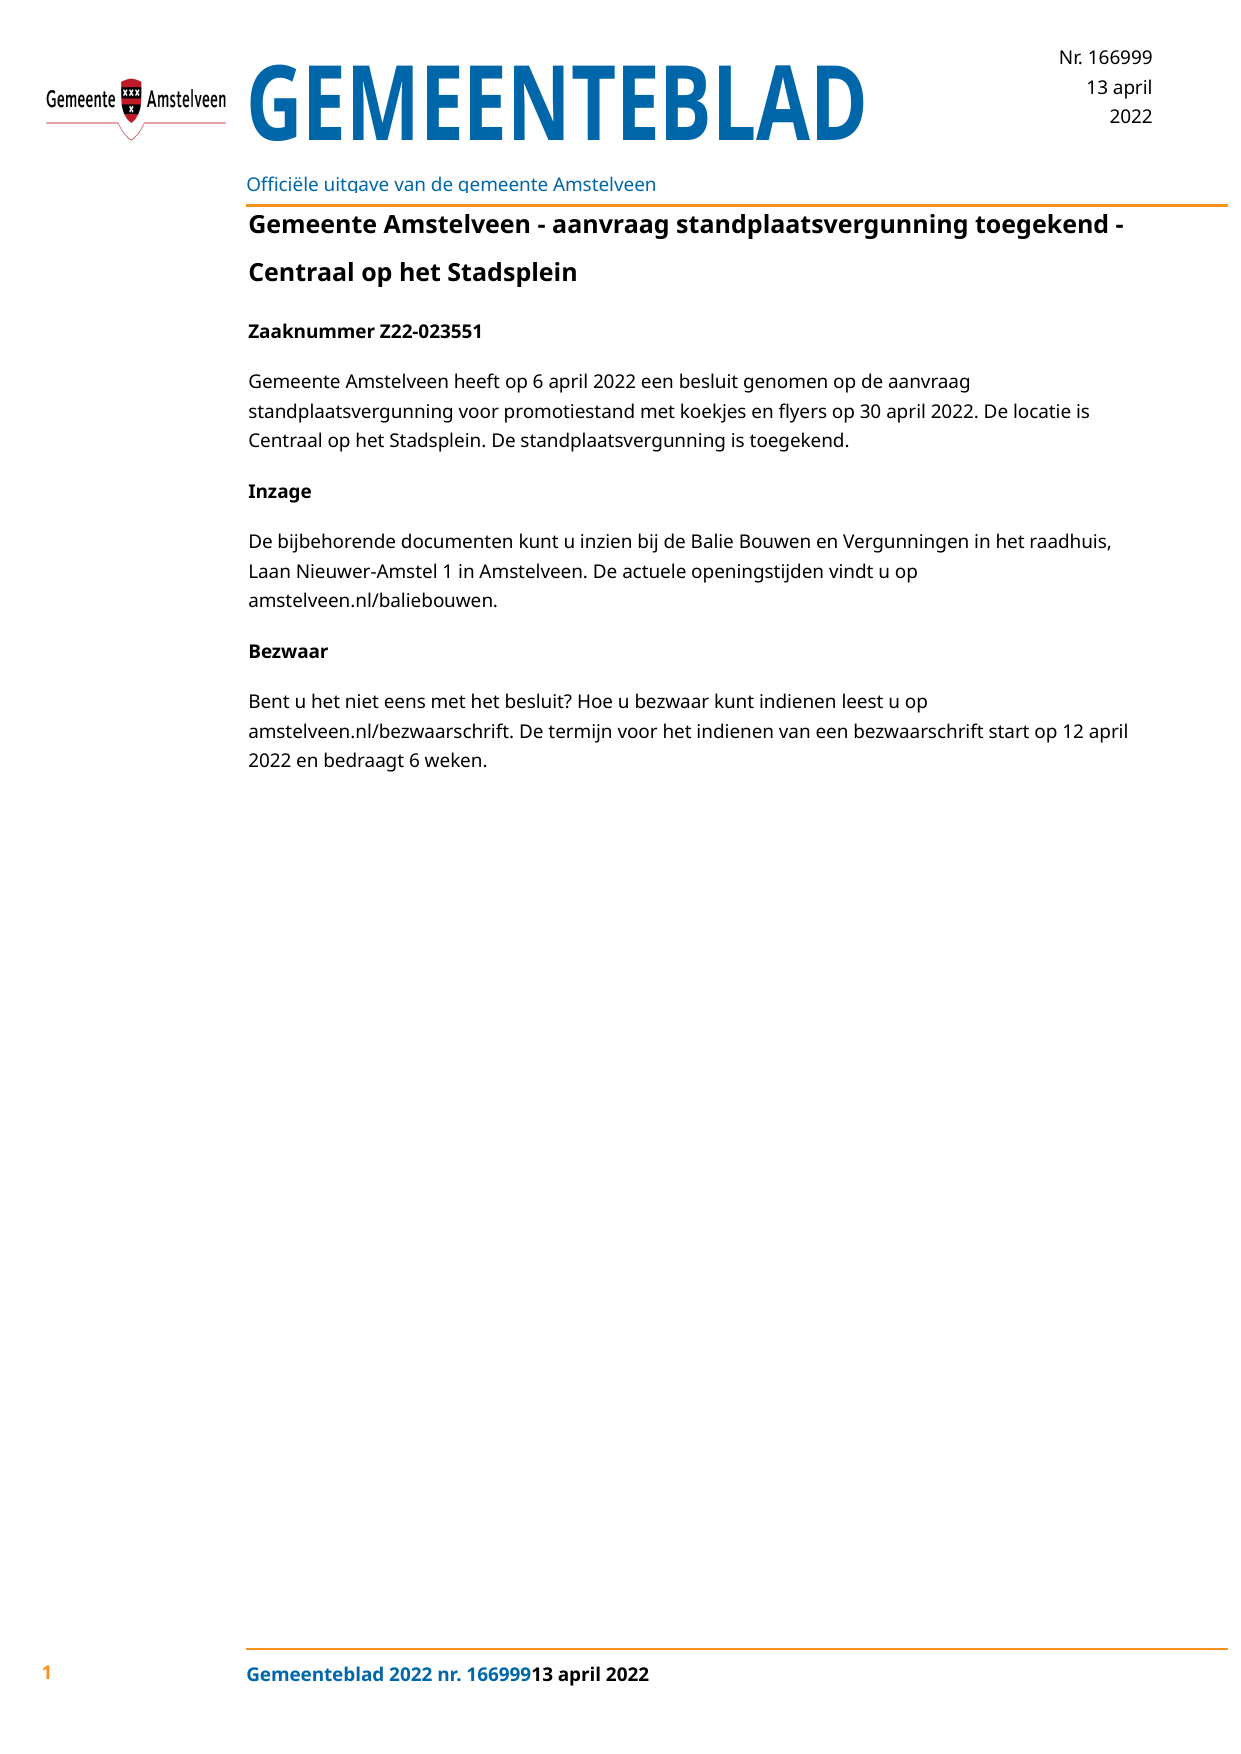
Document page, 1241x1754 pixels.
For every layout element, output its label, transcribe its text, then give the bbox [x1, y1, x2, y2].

picture [41, 47, 231, 172]
text De bijbehorende documenten kunt u inzien bij de Balie Bouwen en Vergunningen in het raadhuis, Laan Nieuwer-Amstel 1 in Amstelveen. De actuele openingstijden vindt u op amstelveen.nl/baliebouwen. [248, 528, 1152, 613]
text Bezwaar [248, 638, 1152, 664]
text Gemeente Amstelveen - aanvraag standplaatsvergunning toegekend - Centraal op het Stadsplein [248, 207, 1152, 288]
text Inzage [248, 478, 1152, 504]
text Zaaknummer Z22-023551 [248, 318, 1152, 344]
text Bent u het niet eens met het besluit? Hoe u bezwaar kunt indienen leest u op amstelveen.nl/bezwaarschrift. De termijn voor het indienen van een bezwaarschrift start op 12 april 2022 en bedraagt 6 weken. [248, 688, 1152, 773]
text Gemeente Amstelveen heeft op 6 april 2022 een besluit genomen op de aanvraag standplaatsvergunning voor promotiestand met koekjes en flyers op 30 april 2022. De locatie is Centraal op het Stadsplein. De standplaatsvergunning is toegekend. [248, 368, 1152, 453]
